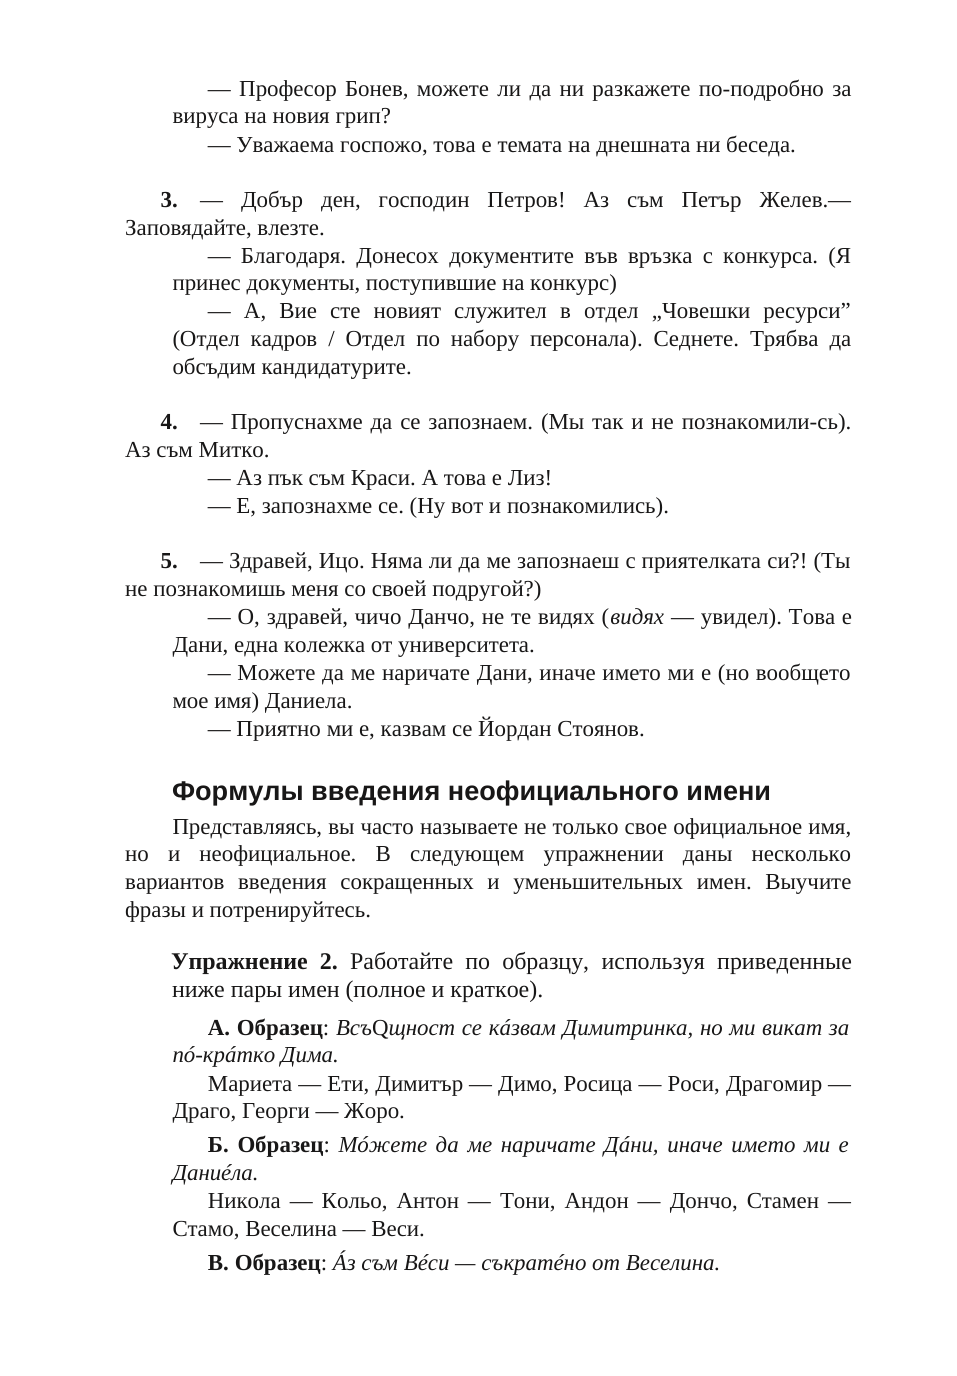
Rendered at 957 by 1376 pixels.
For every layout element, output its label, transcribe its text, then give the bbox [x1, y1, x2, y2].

text Никола — Кольо, Антон — Тони, Андон — Дончо, Стамен — Стамо, Веселина — Веси. [172, 1187, 852, 1241]
list — Добър ден, господин Петров! Аз съм Петър Желев.— Заповядайте, влезте. [125, 186, 852, 240]
text А. Образец: ВсъQщност се кáзвам Димитринка, но ми викат за пó-крáтко Дима. [172, 1014, 852, 1068]
text Представляясь, вы часто называете не только свое официальное имя, но и неофициальное. В следующем упражнении даны несколько вариантов введения сокращенных и уменьшительных имен. Выучите фразы и потренируйтесь. [125, 813, 852, 922]
text — Благодаря. Донесох документите във връзка с конкурса. (Я принес документы, поступившие на конкурс) [172, 242, 852, 296]
text В. Образец: Áз съм Вéси — съкратéно от Веселина. [208, 1249, 852, 1275]
text — Е, запознахме се. (Ну вот и познакомились). [208, 492, 852, 518]
text Б. Образец: Мóжете да ме наричате Дáни, иначе името ми е Даниéла. [172, 1131, 852, 1185]
text Мариета — Ети, Димитър — Димо, Росица — Роси, Драгомир — Драго, Георги — Жоро. [172, 1070, 852, 1124]
text — Аз пък съм Краси. А това е Лиз! [208, 464, 852, 490]
text — Уважаема госпожо, това е темата на днешната ни беседа. [208, 131, 852, 157]
text — Приятно ми е, казвам се Йордан Стоянов. [208, 715, 852, 741]
text Упражнение 2. Работайте по образцу, используя приведенные ниже пары имен (полное и краткое). [171, 947, 852, 1002]
list — Пропуснахме да се запознаем. (Мы так и не познакомили-сь). Аз съм Митко. [125, 408, 852, 462]
subtitle Формулы введения неофициального имени [172, 775, 857, 806]
text — Професор Бонев, можете ли да ни разкажете по-подробно за вируса на новия грип? [172, 75, 852, 129]
text — О, здравей, чичо Данчо, не те видях (видях — увидел). Това е Дани, една колежка от университета. [172, 603, 852, 657]
text — Можете да ме наричате Дани, иначе името ми е (но вообщето мое имя) Даниела. [172, 659, 852, 713]
list — Здравей, Ицо. Няма ли да ме запознаеш с приятелката си?! (Ты не познакомишь меня со своей подругой?) [125, 548, 852, 602]
text — А, Вие сте новият служител в отдел „Човешки ресурси” (Отдел кадров / Отдел по набору персонала). Седнете. Трябва да обсъдим кандидатурите. [172, 298, 852, 379]
